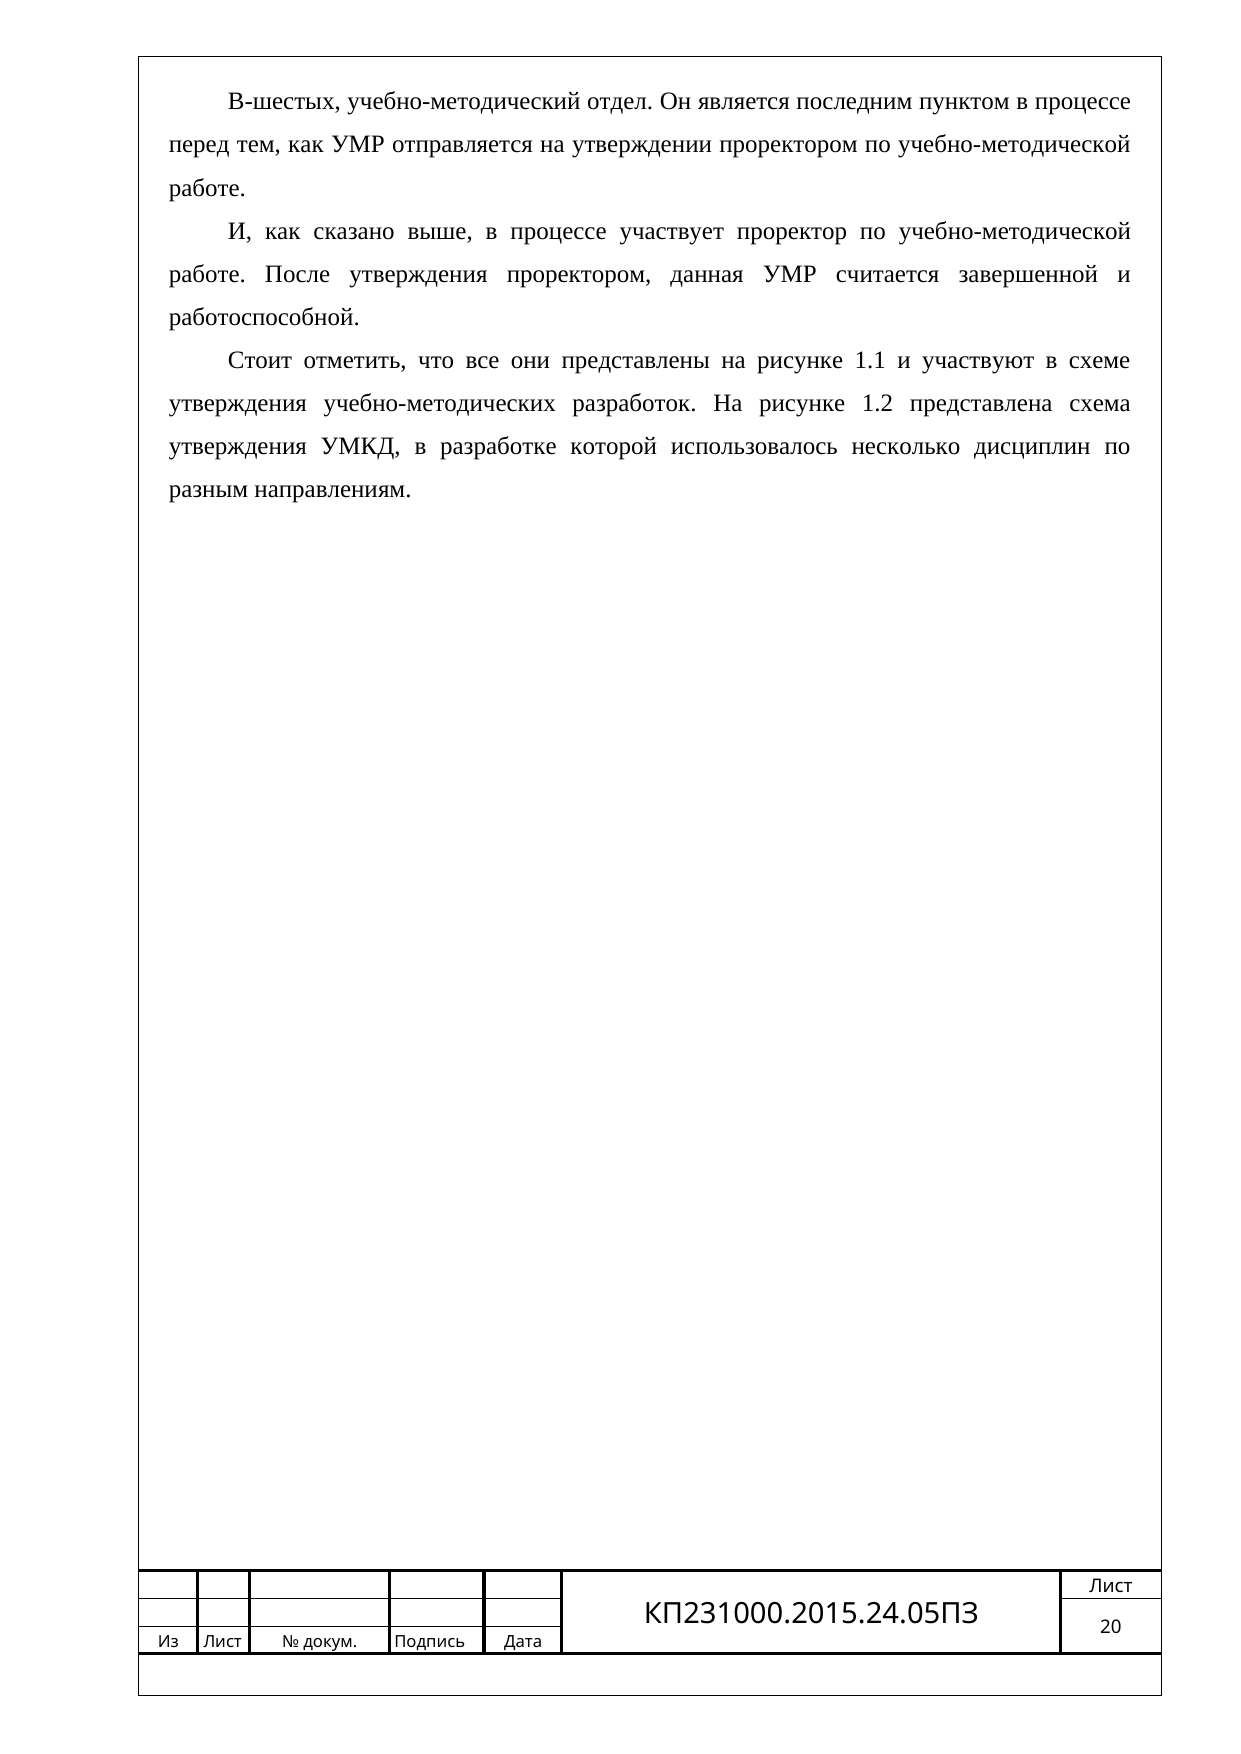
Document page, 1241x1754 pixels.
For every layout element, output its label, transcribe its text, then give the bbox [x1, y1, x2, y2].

text Стоит отметить, что все они представлены на рисунке 1.1 и участвуют в схеме утверждения учебно-методических разработок. На рисунке 1.2 представлена схема утверждения УМКД, в разработке которой использовалось несколько дисциплин по разным направлениям. [168, 345, 1132, 503]
text В-шестых, учебно-методический отдел. Он является последним пунктом в процессе перед тем, как УМР отправляется на утверждении проректором по учебно-методической работе. [168, 86, 1132, 201]
text И, как сказано выше, в процессе участвует проректор по учебно-методической работе. После утверждения проректором, данная УМР считается завершенной и работоспособной. [168, 216, 1132, 331]
